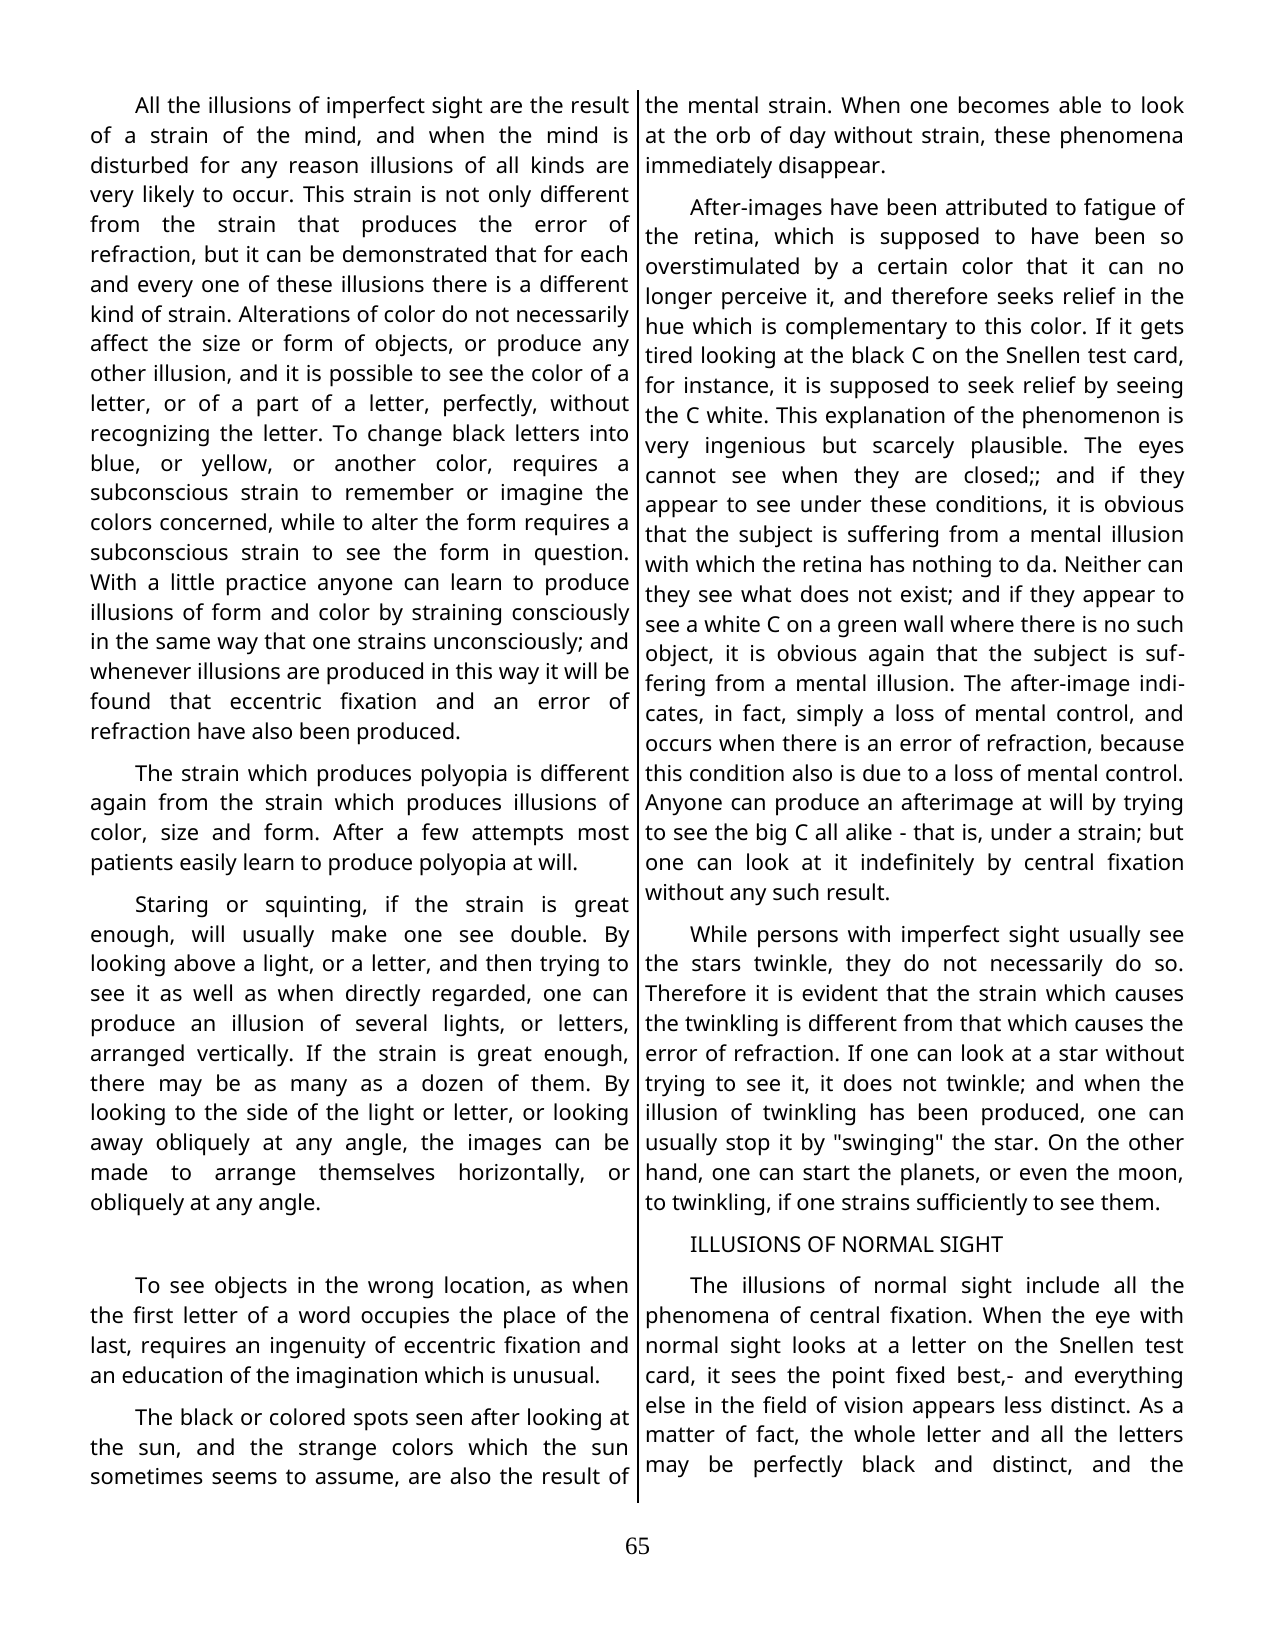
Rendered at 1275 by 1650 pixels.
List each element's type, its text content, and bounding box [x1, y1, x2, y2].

text The strain which produces polyopia is different again from the strain which produces illusions of color, size and form. After a few attempts most patients easily learn to produce polyopia at will. [90, 757, 630, 877]
text The black or colored spots seen after looking at the sun, and the strange colors which the sun sometimes seems to assume, are also the result of [90, 1402, 630, 1491]
text ILLUSIONS OF NORMAL SIGHT [645, 1228, 1185, 1258]
text All the illusions of imperfect sight are the result of a strain of the mind, and when the mind is disturbed for any reason illusions of all kinds are very likely to occur. This strain is not only different from the strain that produces the error of refraction, but it can be demonstrated that for each and every one of these illusions there is a different kind of strain. Alterations of color do not necessarily affect the size or form of objects, or produce any other illu­sion, and it is possible to see the color of a letter, or of a part of a letter, perfectly, without recognizing the letter. To change black letters into blue, or yel­low, or another color, requires a subconscious strain to remember or imagine the colors concerned, while to alter the form requires a subconscious strain to see the form in question. With a little practice any­one can learn to produce illusions of form and color by straining consciously in the same way that one strains unconsciously; and whenever illusions are pro­duced in this way it will be found that eccentric fixation and an error of refraction have also been produced. [90, 90, 630, 745]
text the mental strain. When one becomes able to look at the orb of day without strain, these phenomena immediately disappear. [645, 90, 1185, 179]
text After-images have been attributed to fatigue of the retina, which is supposed to have been so overstimu­lated by a certain color that it can no longer per­ceive it, and therefore seeks relief in the hue which is complementary to this color. If it gets tired look­ing at the black C on the Snellen test card, for instance, it is supposed to seek relief by seeing the C white. This explanation of the phenomenon is very ingenious but scarcely plausible. The eyes cannot see when they are closed;; and if they appear to see under these conditions, it is obvious that the sub­ject is suffering from a mental illusion with which the retina has nothing to da. Neither can they see what does not exist; and if they appear to see a white C on a green wall where there is no such object, it is obvious again that the subject is suf­fering from a mental illusion. The after-image indi­cates, in fact, simply a loss of mental control, and occurs when there is an error of refraction, because this condition also is due to a loss of mental control. Anyone can produce an afterimage at will by trying to see the big C all alike - that is, under a strain; but one can look at it indefinitely by central fixation without any such result. [645, 191, 1185, 906]
text To see objects in the wrong location, as when the first letter of a word occupies the place of the last, requires an ingenuity of eccentric fixation and an education of the imagination which is unusual. [90, 1270, 630, 1389]
text Staring or squinting, if the strain is great enough, will usually make one see double. By looking above a light, or a letter, and then trying to see it as well as when directly regarded, one can produce an illusion of several lights, or letters, arranged vertically. If the strain is great enough, there may be as many as a dozen of them. By looking to the side of the light or letter, or looking away obliquely at any angle, the images can be made to arrange themselves horizon­tally, or obliquely at any angle. [90, 889, 630, 1216]
text While persons with imperfect sight usually see the stars twinkle, they do not necessarily do so. There­fore it is evident that the strain which causes the twinkling is different from that which causes the error of refraction. If one can look at a star without trying to see it, it does not twinkle; and when the illusion of twinkling has been produced, one can usu­ally stop it by "swinging" the star. On the other hand, one can start the planets, or even the moon, to twinkling, if one strains sufficiently to see them. [645, 918, 1185, 1216]
text The illusions of normal sight include all the phenom­ena of central fixation. When the eye with normal sight looks at a letter on the Snellen test card, it sees the point fixed best,- and everything else in the field of vision appears less distinct. As a matter of fact, the whole letter and all the letters may be perfectly black and distinct, and the [645, 1270, 1185, 1479]
